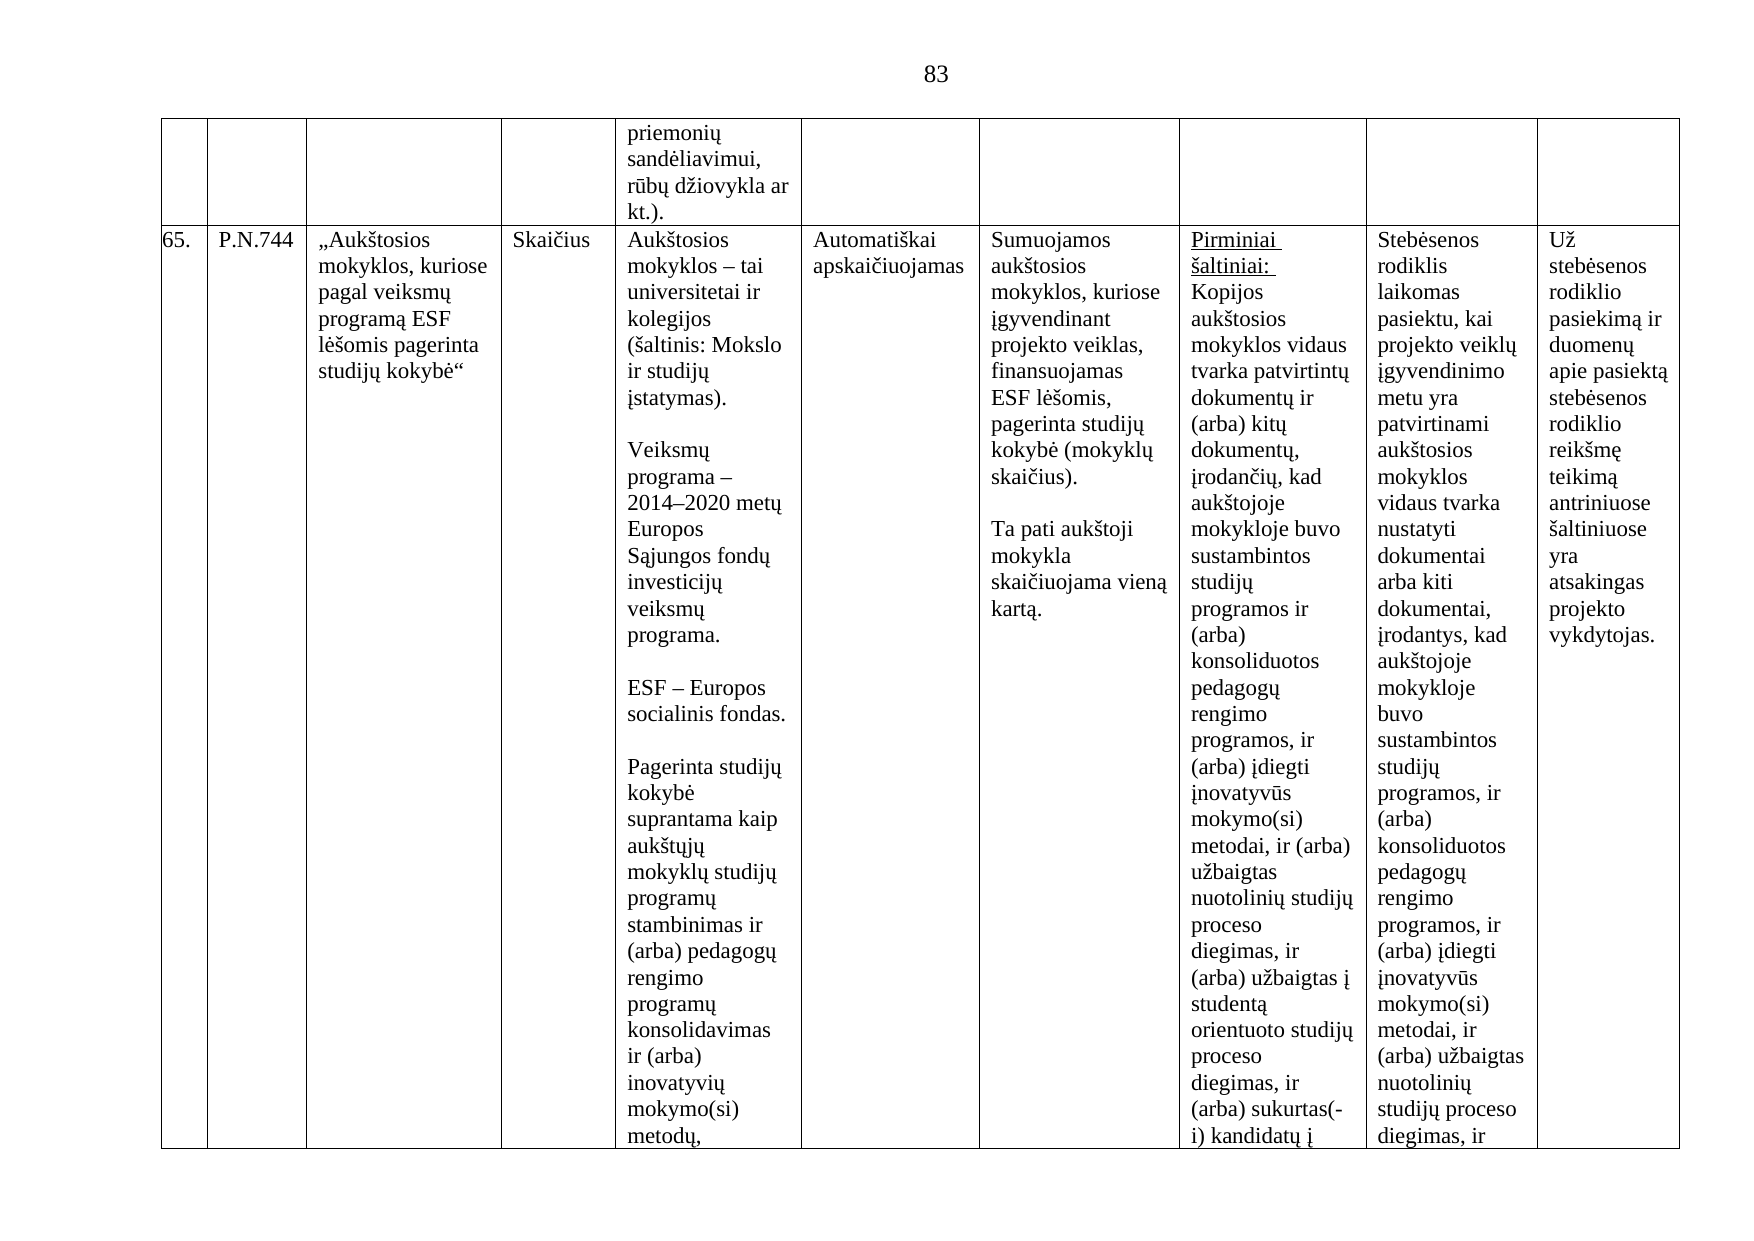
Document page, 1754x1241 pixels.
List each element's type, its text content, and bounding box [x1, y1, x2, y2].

table_cell [1367, 119, 1537, 224]
table_cell [208, 119, 306, 224]
table_cell Už stebėsenos rodiklio pasiekimą ir duomenų apie pasiektą stebėsenos rodiklio reikšmę teikimą antriniuose šaltiniuose yra atsakingas projekto vykdytojas. [1538, 226, 1679, 1148]
table_cell priemonių sandėliavimui, rūbų džiovykla ar kt.). [616, 119, 801, 224]
table_cell Sumuojamos aukštosios mokyklos, kuriose įgyvendinant projekto veiklas, finansuojamas ESF lėšomis, pagerinta studijų kokybė (mokyklų skaičius). Ta pati aukštoji mokykla skaičiuojama vieną kartą. [980, 226, 1179, 1148]
table_cell Automatiškai apskaičiuojamas [802, 226, 979, 1148]
table_cell 65. [162, 226, 207, 1148]
table_cell [980, 119, 1179, 224]
table_cell [162, 119, 207, 224]
table_cell Pirminiai šaltiniai: Kopijos aukštosios mokyklos vidaus tvarka patvirtintų dokumentų ir (arba) kitų dokumentų, įrodančių, kad aukštojoje mokykloje buvo sustambintos studijų programos ir (arba) konsoliduotos pedagogų rengimo programos, ir (arba) įdiegti įnovatyvūs mokymo(si) metodai, ir (arba) užbaigtas nuotolinių studijų proceso diegimas, ir (arba) užbaigtas į studentą orientuoto studijų proceso diegimas, ir (arba) sukurtas(-i) kandidatų į [1180, 226, 1366, 1148]
table_cell [502, 119, 615, 224]
table_cell [1180, 119, 1366, 224]
table_cell „Aukštosios mokyklos, kuriose pagal veiksmų programą ESF lėšomis pagerinta studijų kokybė“ [307, 226, 501, 1148]
table_cell [307, 119, 501, 224]
table_cell [1538, 119, 1679, 224]
table_cell [802, 119, 979, 224]
table_cell P.N.744 [208, 226, 306, 1148]
table_cell Aukštosios mokyklos – tai universitetai ir kolegijos (šaltinis: Mokslo ir studijų įstatymas). Veiksmų programa – 2014–2020 metų Europos Sąjungos fondų investicijų veiksmų programa. ESF – Europos socialinis fondas. Pagerinta studijų kokybė suprantama kaip aukštųjų mokyklų studijų programų stambinimas ir (arba) pedagogų rengimo programų konsolidavimas ir (arba) inovatyvių mokymo(si) metodų, [616, 226, 801, 1148]
table_cell Skaičius [502, 226, 615, 1148]
table_cell Stebėsenos rodiklis laikomas pasiektu, kai projekto veiklų įgyvendinimo metu yra patvirtinami aukštosios mokyklos vidaus tvarka nustatyti dokumentai arba kiti dokumentai, įrodantys, kad aukštojoje mokykloje buvo sustambintos studijų programos, ir (arba) konsoliduotos pedagogų rengimo programos, ir (arba) įdiegti įnovatyvūs mokymo(si) metodai, ir (arba) užbaigtas nuotolinių studijų proceso diegimas, ir [1367, 226, 1537, 1148]
